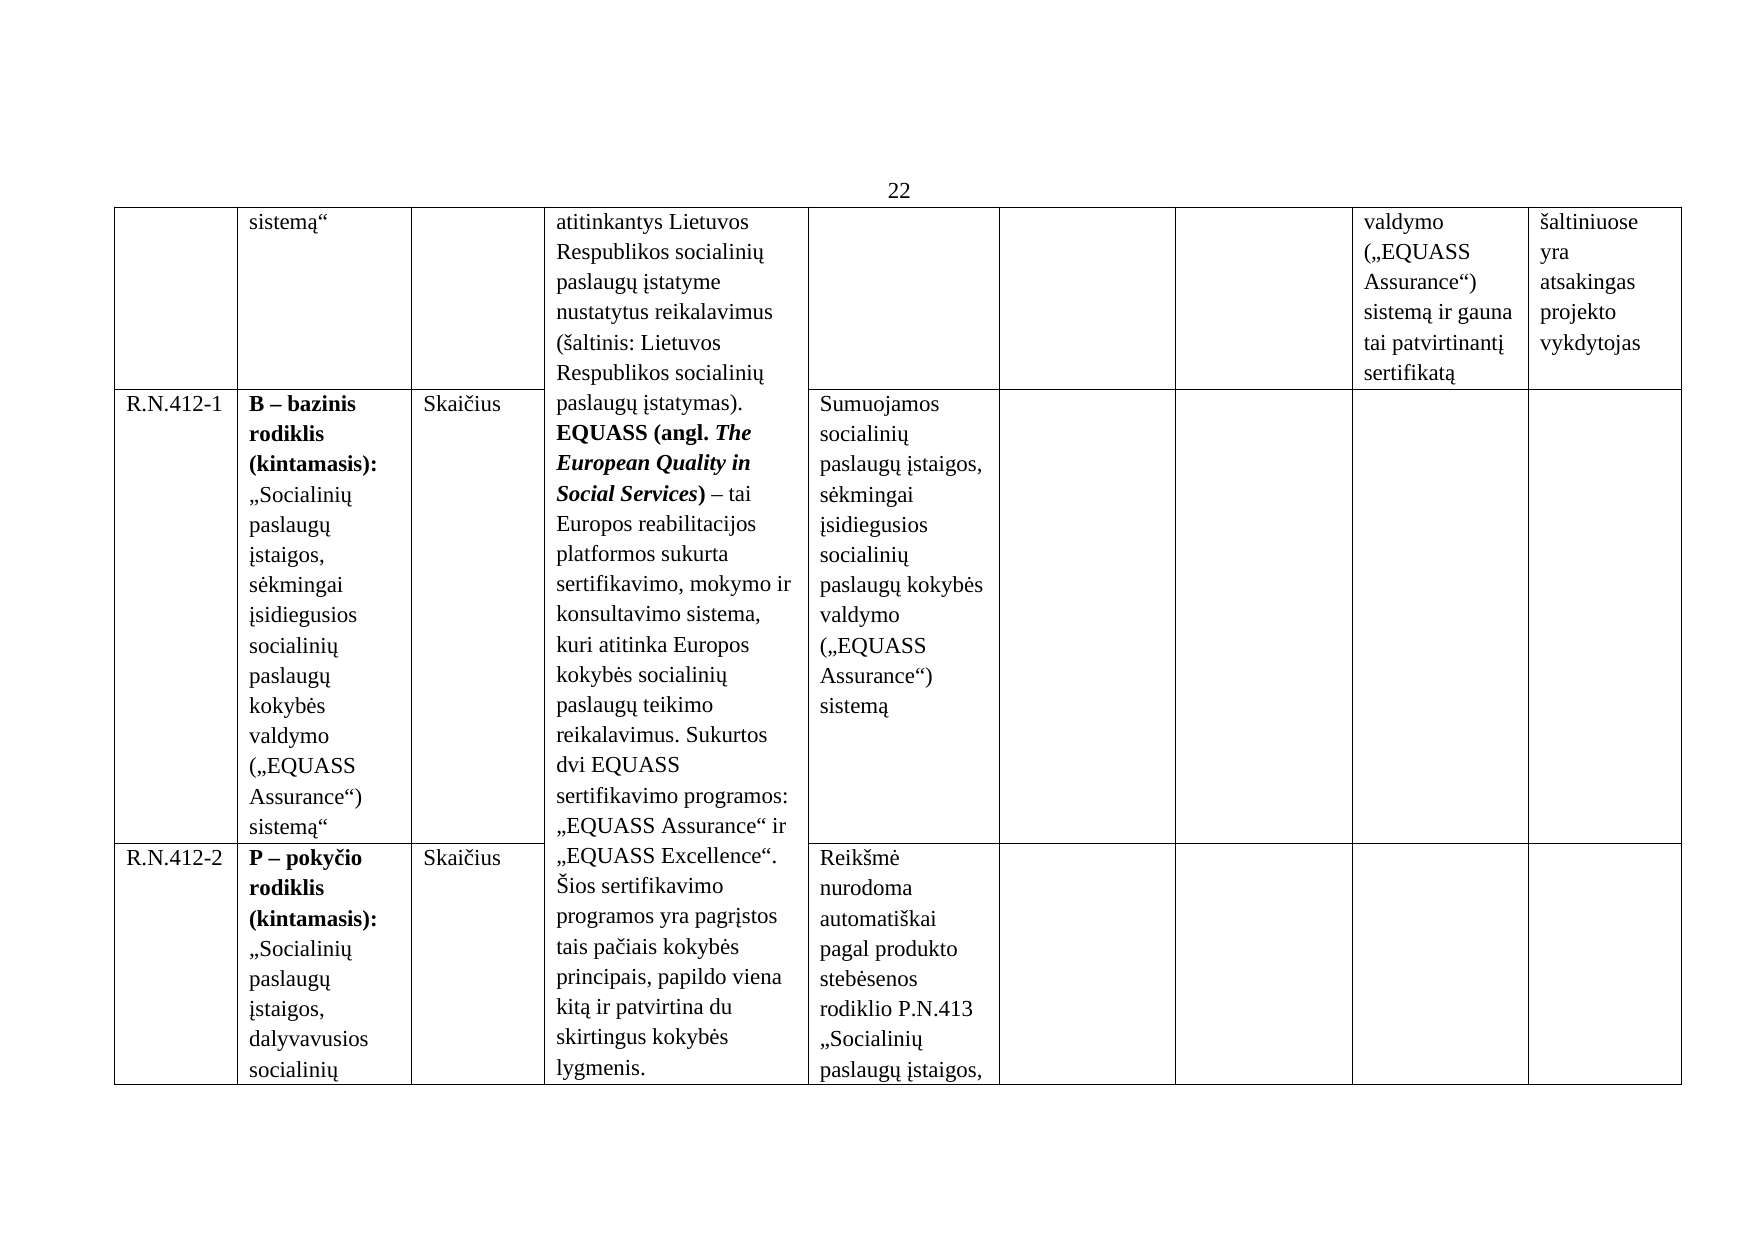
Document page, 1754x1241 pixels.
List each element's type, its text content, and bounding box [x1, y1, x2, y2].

table_cell Skaičius [412, 844, 544, 1084]
table_cell [412, 208, 544, 389]
table_cell Sumuojamos socialinių paslaugų įstaigos, sėkmingai įsidiegusios socialinių paslaugų kokybės valdymo („EQUASS Assurance“) sistemą [809, 390, 999, 843]
table_cell [115, 208, 237, 389]
table_cell [1529, 390, 1681, 843]
table_cell [1000, 390, 1175, 843]
table_cell [809, 208, 999, 389]
table_cell valdymo („EQUASS Assurance“) sistemą ir gauna tai patvirtinantį sertifikatą [1353, 208, 1528, 389]
table_cell [1176, 208, 1352, 389]
table_cell Reikšmė nurodoma automatiškai pagal produkto stebėsenos rodiklio P.N.413 „Socialinių paslaugų įstaigos, [809, 844, 999, 1084]
table_cell [1529, 844, 1681, 1084]
table_cell [1176, 390, 1352, 843]
table_cell R.N.412-2 [115, 844, 237, 1084]
table_cell [1000, 208, 1175, 389]
table_cell R.N.412-1 [115, 390, 237, 843]
table_cell B – bazinis rodiklis (kintamasis): „Socialinių paslaugų įstaigos, sėkmingai įsidiegusios socialinių paslaugų kokybės valdymo („EQUASS Assurance“) sistemą“ [238, 390, 411, 843]
table_cell [1176, 844, 1352, 1084]
table_cell šaltiniuose yra atsakingas projekto vykdytojas [1529, 208, 1681, 389]
table_cell [1353, 844, 1528, 1084]
table_cell Skaičius [412, 390, 544, 843]
table_cell [1000, 844, 1175, 1084]
table_cell sistemą“ [238, 208, 411, 389]
table_cell [1353, 390, 1528, 843]
table_cell atitinkantys Lietuvos Respublikos socialinių paslaugų įstatyme nustatytus reikalavimus (šaltinis: Lietuvos Respublikos socialinių paslaugų įstatymas). EQUASS (angl. The European Quality in Social Services) – tai Europos reabilitacijos platformos sukurta sertifikavimo, mokymo ir konsultavimo sistema, kuri atitinka Europos kokybės socialinių paslaugų teikimo reikalavimus. Sukurtos dvi EQUASS sertifikavimo programos: „EQUASS Assurance“ ir „EQUASS Excellence“. Šios sertifikavimo programos yra pagrįstos tais pačiais kokybės principais, papildo viena kitą ir patvirtina du skirtingus kokybės lygmenis. [545, 208, 808, 1084]
table_cell P – pokyčio rodiklis (kintamasis): „Socialinių paslaugų įstaigos, dalyvavusios socialinių [238, 844, 411, 1084]
